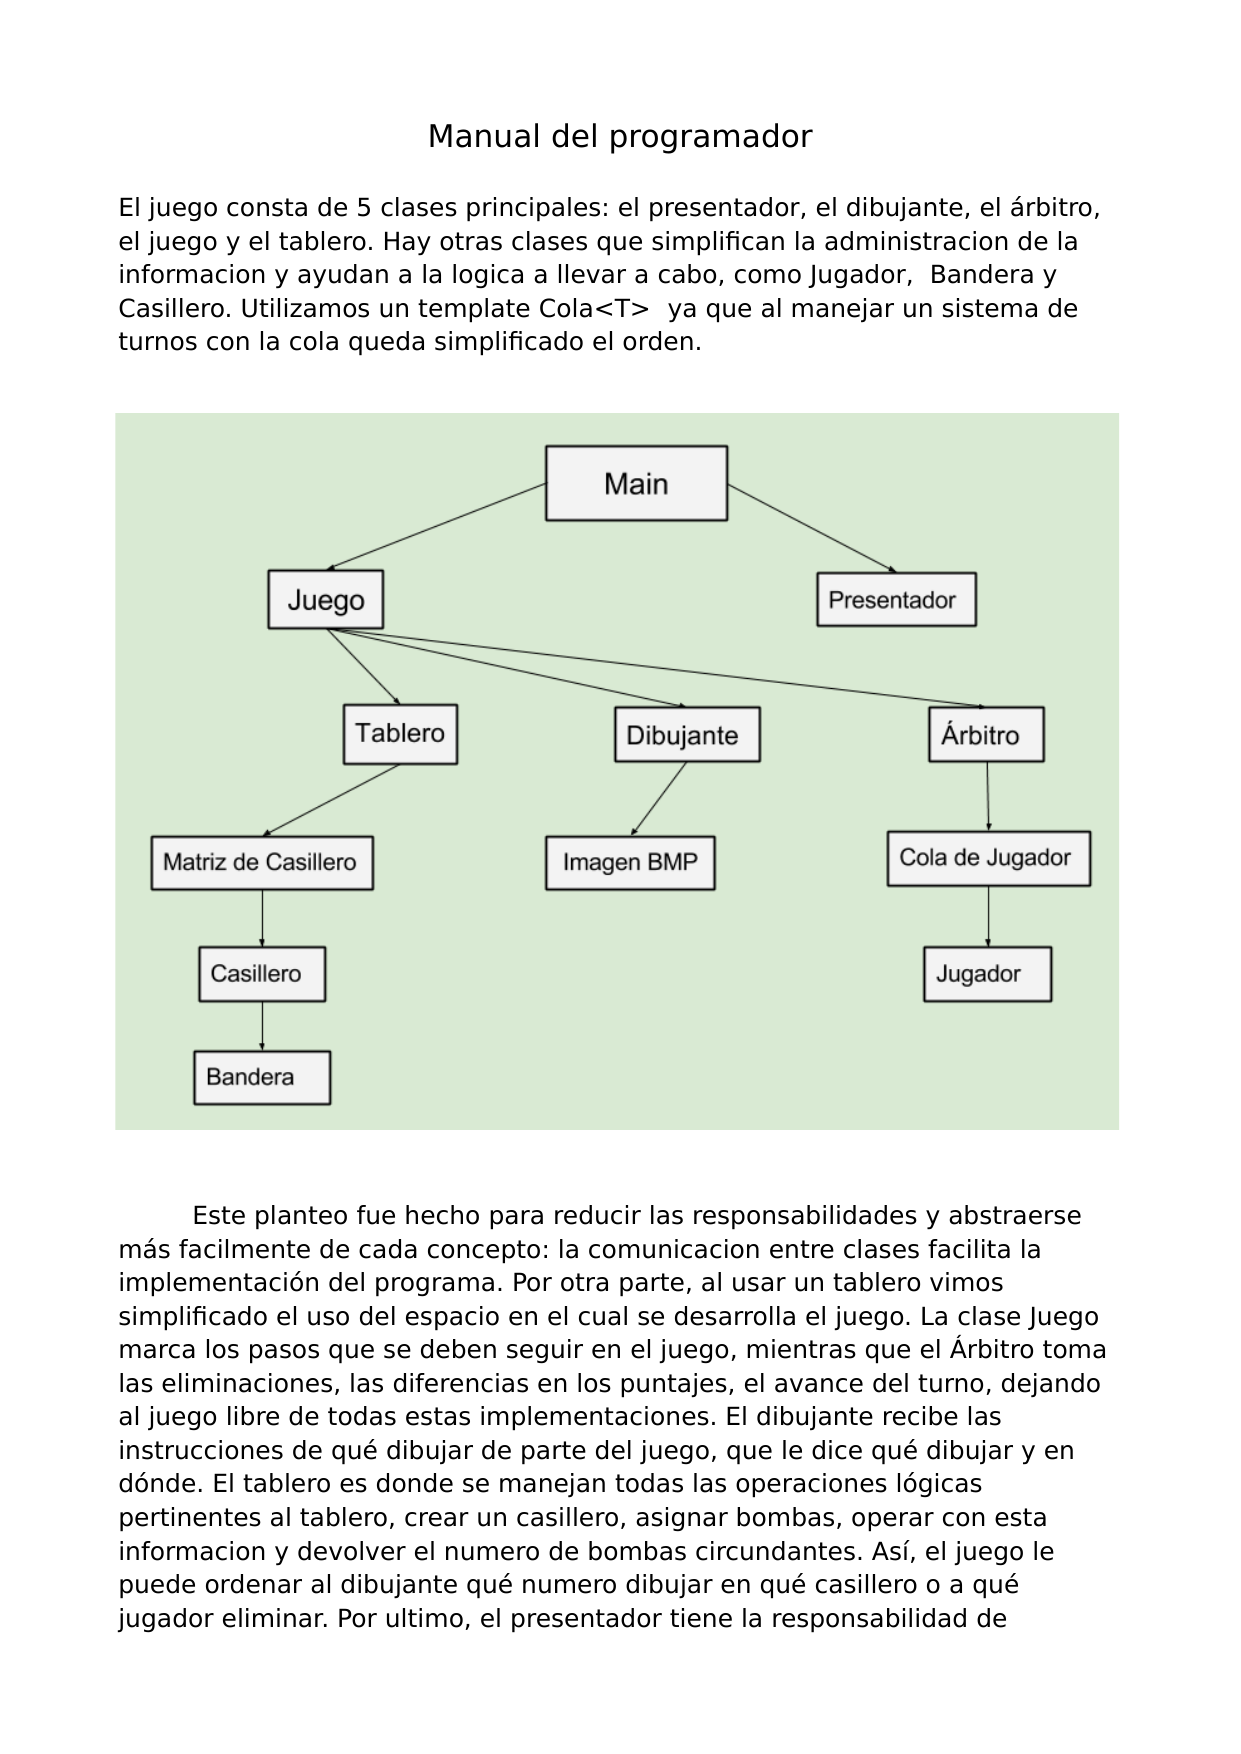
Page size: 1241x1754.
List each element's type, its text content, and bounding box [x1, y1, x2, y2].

picture [115, 413, 1120, 1130]
text El juego consta de 5 clases principales: el presentador, el dibujante, el árbitro, el juego y el tablero. Hay otras clases que simplifican la administracion de la informacion y ayudan a la logica a llevar a cabo, como Jugador, Bandera y Casillero. Utilizamos un template Cola<T> ya que al manejar un sistema de turnos con la cola queda simplificado el orden. [118, 193, 1122, 357]
text Manual del programador [118, 118, 1122, 154]
text Este planteo fue hecho para reducir las responsabilidades y abstraerse más facilmente de cada concepto: la comunicacion entre clases facilita la implementación del programa. Por otra parte, al usar un tablero vimos simplificado el uso del espacio en el cual se desarrolla el juego. La clase Juego marca los pasos que se deben seguir en el juego, mientras que el Árbitro toma las eliminaciones, las diferencias en los puntajes, el avance del turno, dejando al juego libre de todas estas implementaciones. El dibujante recibe las instrucciones de qué dibujar de parte del juego, que le dice qué dibujar y en dónde. El tablero es donde se manejan todas las operaciones lógicas pertinentes al tablero, crear un casillero, asignar bombas, operar con esta informacion y devolver el numero de bombas circundantes. Así, el juego le puede ordenar al dibujante qué numero dibujar en qué casillero o a qué jugador eliminar. Por ultimo, el presentador tiene la responsabilidad de [118, 1201, 1122, 1633]
